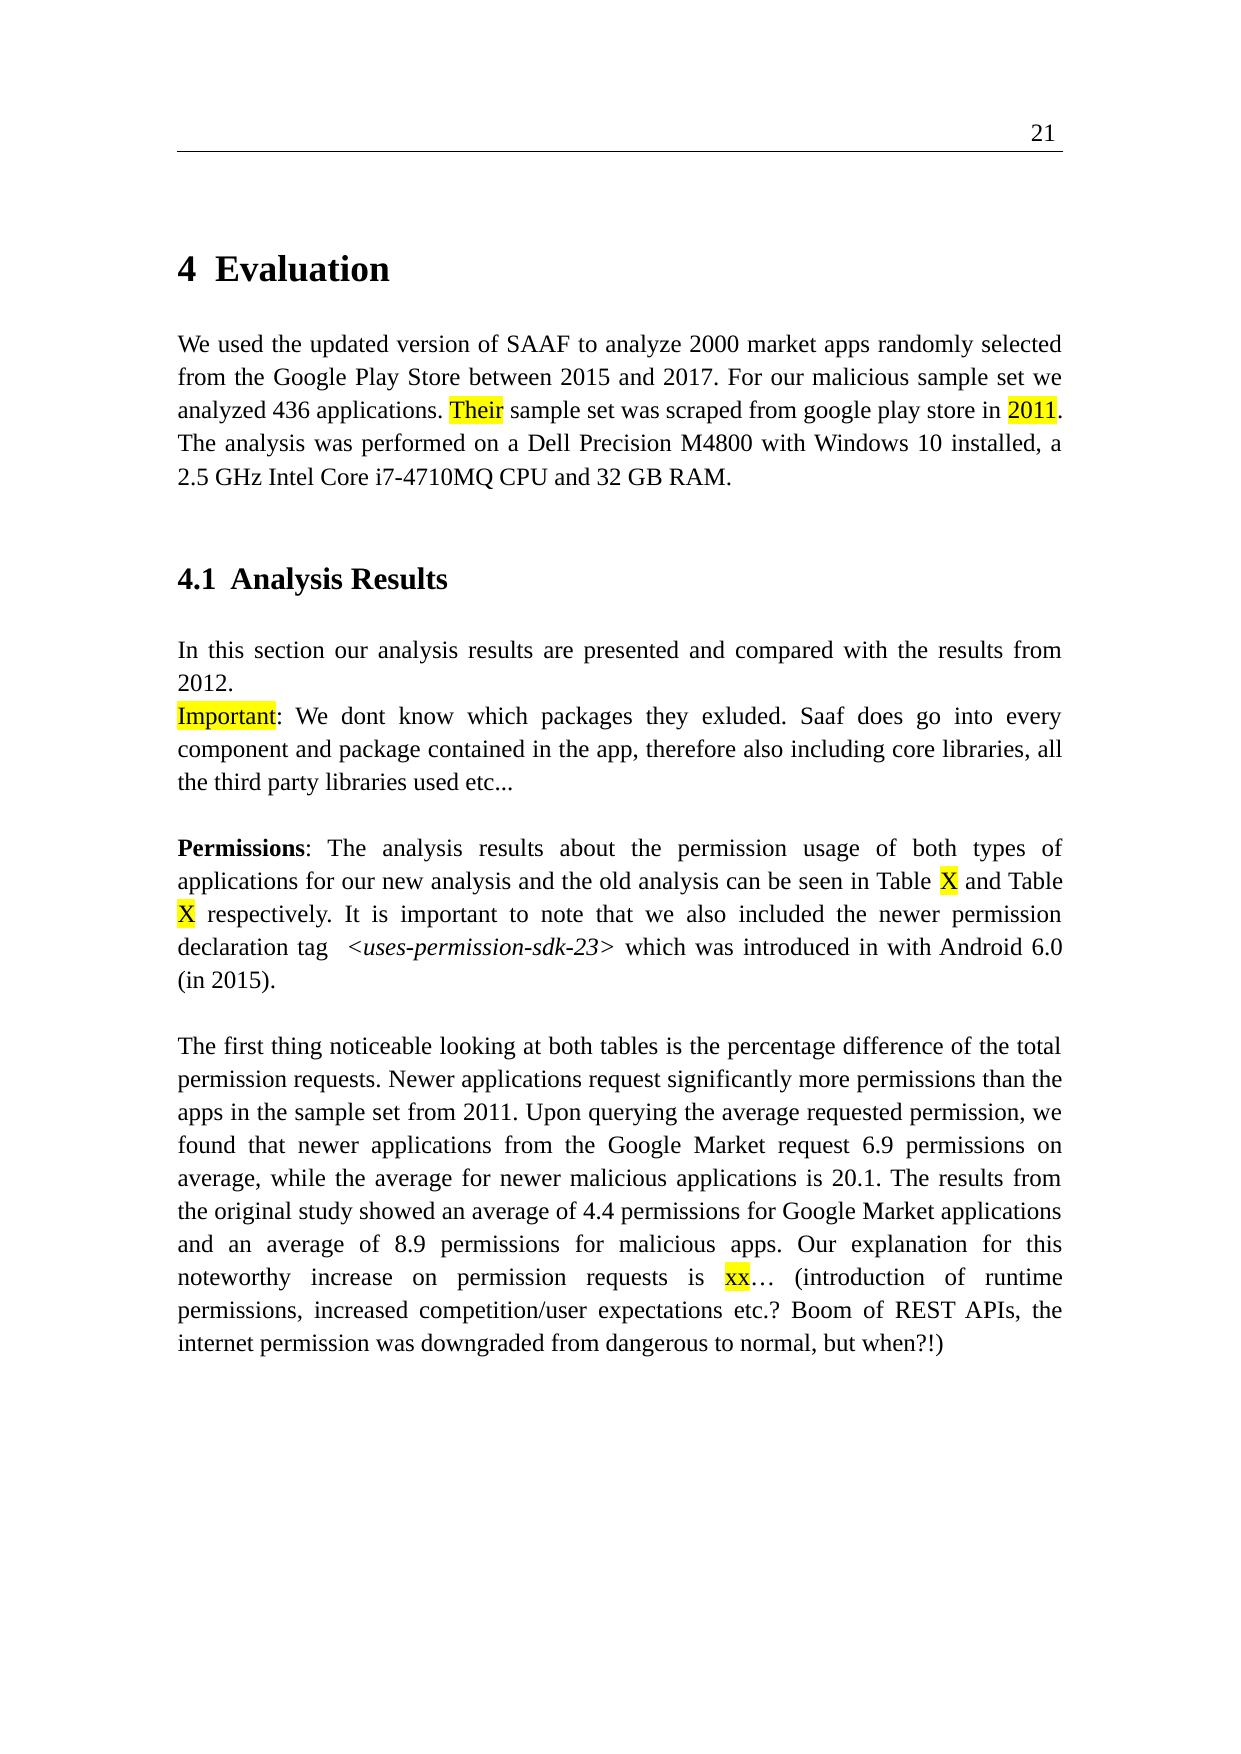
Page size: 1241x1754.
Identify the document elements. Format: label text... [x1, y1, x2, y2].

text The first thing noticeable looking at both tables is the percentage difference of the total permission requests. Newer applications request significantly more permissions than the apps in the sample set from 2011. Upon querying the average requested permission, we found that newer applications from the Google Market request 6.9 permissions on average, while the average for newer malicious applications is 20.1. The results from the original study showed an average of 4.4 permissions for Google Market applications and an average of 8.9 permissions for malicious apps. Our explanation for this noteworthy increase on permission requests is xx… (introduction of runtime permissions, increased competition/user expectations etc.? Boom of REST APIs, the internet permission was downgraded from dangerous to normal, but when?!) [177, 1031, 1063, 1357]
text Important: We dont know which packages they exluded. Saaf does go into every component and package contained in the app, therefore also including core libraries, all the third party libraries used etc... [177, 701, 1063, 796]
text We used the updated version of SAAF to analyze 2000 market apps randomly selected from the Google Play Store between 2015 and 2017. For our malicious sample set we analyzed 436 applications. Their sample set was scraped from google play store in 2011. The analysis was performed on a Dell Precision M4800 with Windows 10 installed, a 2.5 GHz Intel Core i7-4710MQ CPU and 32 GB RAM. [177, 329, 1063, 490]
text Permissions: The analysis results about the permission usage of both types of applications for our new analysis and the old analysis can be seen in Table X and Table X respectively. It is important to note that we also included the newer permission declaration tag <uses-permission-sdk-23> which was introduced in with Android 6.0 (in 2015). [177, 833, 1063, 994]
text 4 Evaluation [177, 247, 1063, 290]
text 4.1 Analysis Results [177, 561, 1063, 597]
text In this section our analysis results are presented and compared with the results from 2012. [177, 635, 1063, 697]
